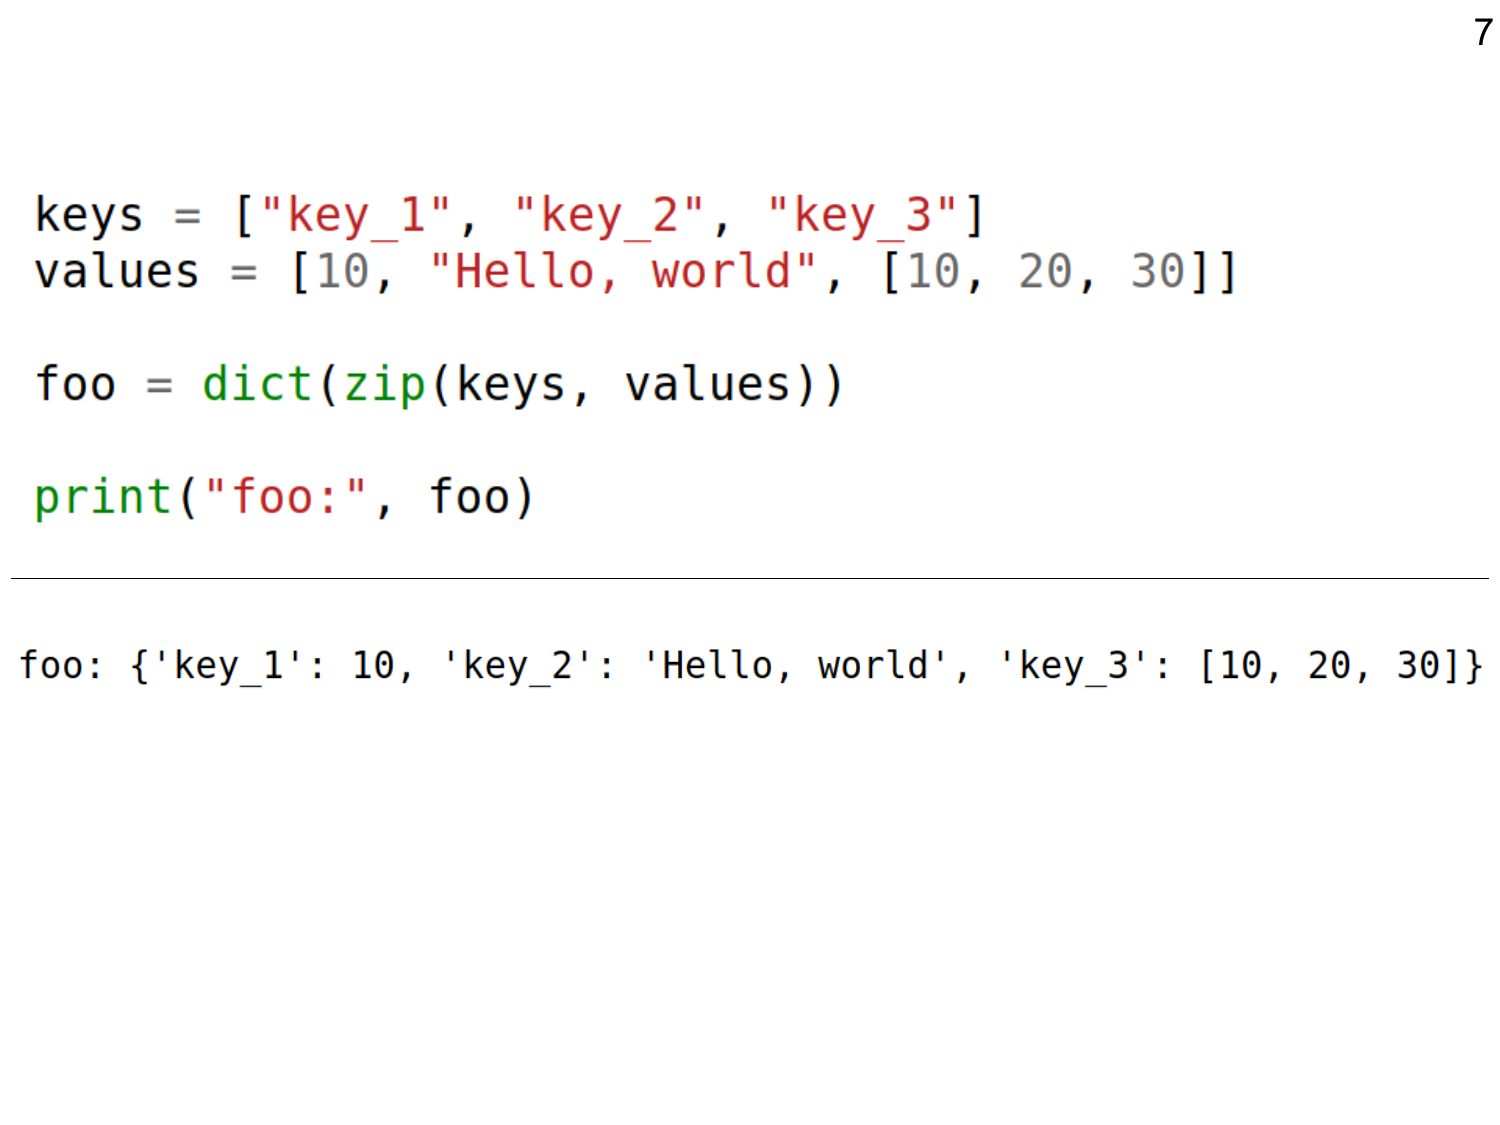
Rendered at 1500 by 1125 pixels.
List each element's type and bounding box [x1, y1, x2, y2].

picture [22, 181, 1252, 532]
picture [11, 637, 1489, 702]
